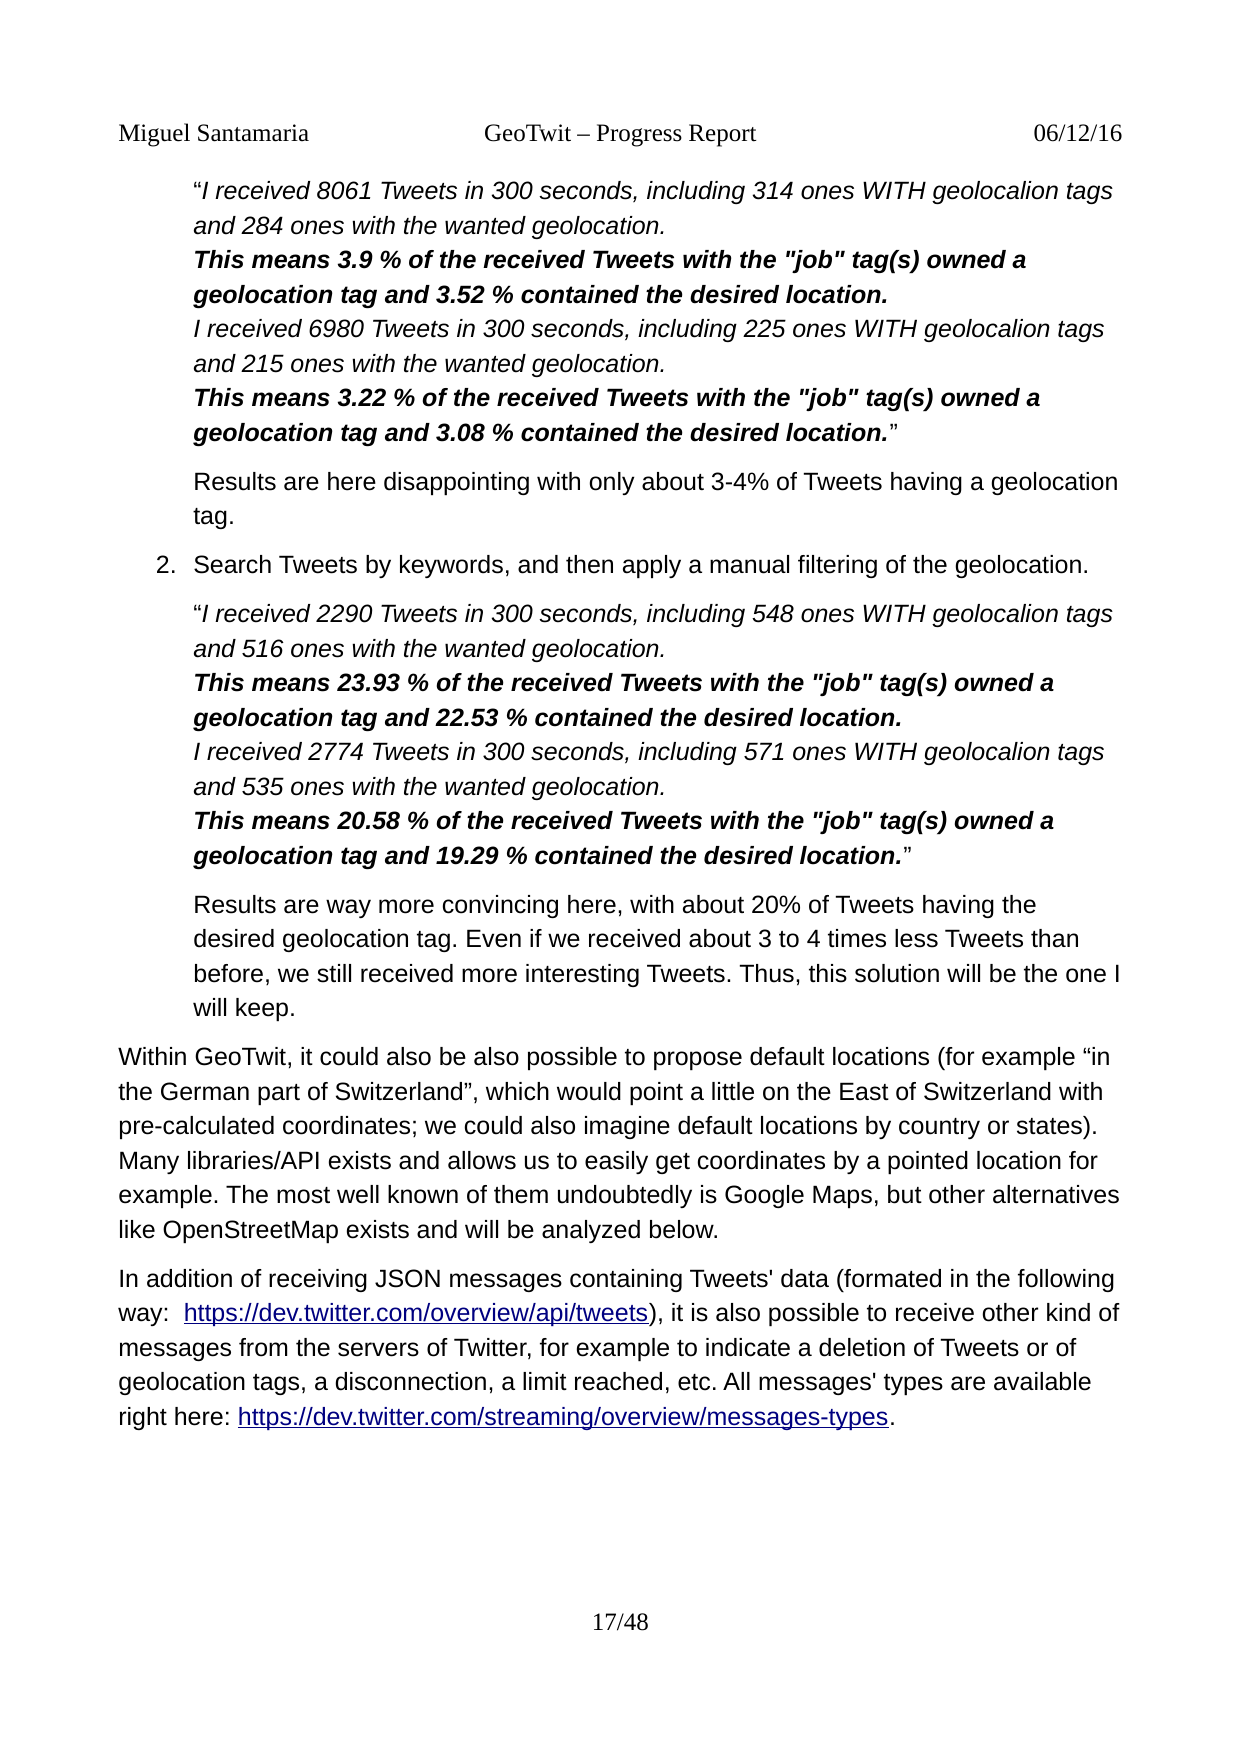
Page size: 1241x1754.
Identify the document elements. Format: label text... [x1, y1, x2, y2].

text Within GeoTwit, it could also be also possible to propose default locations (for example “in the German part of Switzerland”, which would point a little on the East of Switzerland with pre-calculated coordinates; we could also imagine default locations by country or states). Many libraries/API exists and allows us to easily get coordinates by a pointed location for example. The most well known of them undoubtedly is Google Maps, but other alternatives like OpenStreetMap exists and will be analyzed below. [118, 1042, 1122, 1243]
list “I received 2290 Tweets in 300 seconds, including 548 ones WITH geolocalion tags and 516 ones with the wanted geolocation. This means 23.93 % of the received Tweets with the "job" tag(s) owned a geolocation tag and 22.53 % contained the desired location. I received 2774 Tweets in 300 seconds, including 571 ones WITH geolocalion tags and 535 ones with the wanted geolocation. This means 20.58 % of the received Tweets with the "job" tag(s) owned a geolocation tag and 19.29 % contained the desired location.” [156, 599, 1122, 869]
text In addition of receiving JSON messages containing Tweets' data (formated in the following way: https://dev.twitter.com/overview/api/tweets), it is also possible to receive other kind of messages from the servers of Twitter, for example to indicate a deletion of Tweets or of geolocation tags, a disconnection, a limit reached, etc. All messages' types are available right here: https://dev.twitter.com/streaming/overview/messages-types. [118, 1264, 1122, 1430]
list “I received 8061 Tweets in 300 seconds, including 314 ones WITH geolocalion tags and 284 ones with the wanted geolocation. This means 3.9 % of the received Tweets with the "job" tag(s) owned a geolocation tag and 3.52 % contained the desired location. I received 6980 Tweets in 300 seconds, including 225 ones WITH geolocalion tags and 215 ones with the wanted geolocation. This means 3.22 % of the received Tweets with the "job" tag(s) owned a geolocation tag and 3.08 % contained the desired location.” [156, 176, 1122, 446]
list Search Tweets by keywords, and then apply a manual filtering of the geolocation. [156, 550, 1122, 579]
list Results are way more convincing here, with about 20% of Tweets having the desired geolocation tag. Even if we received about 3 to 4 times less Tweets than before, we still received more interesting Tweets. Thus, this solution will be the one I will keep. [156, 890, 1122, 1022]
list Results are here disappointing with only about 3-4% of Tweets having a geolocation tag. [156, 467, 1122, 530]
